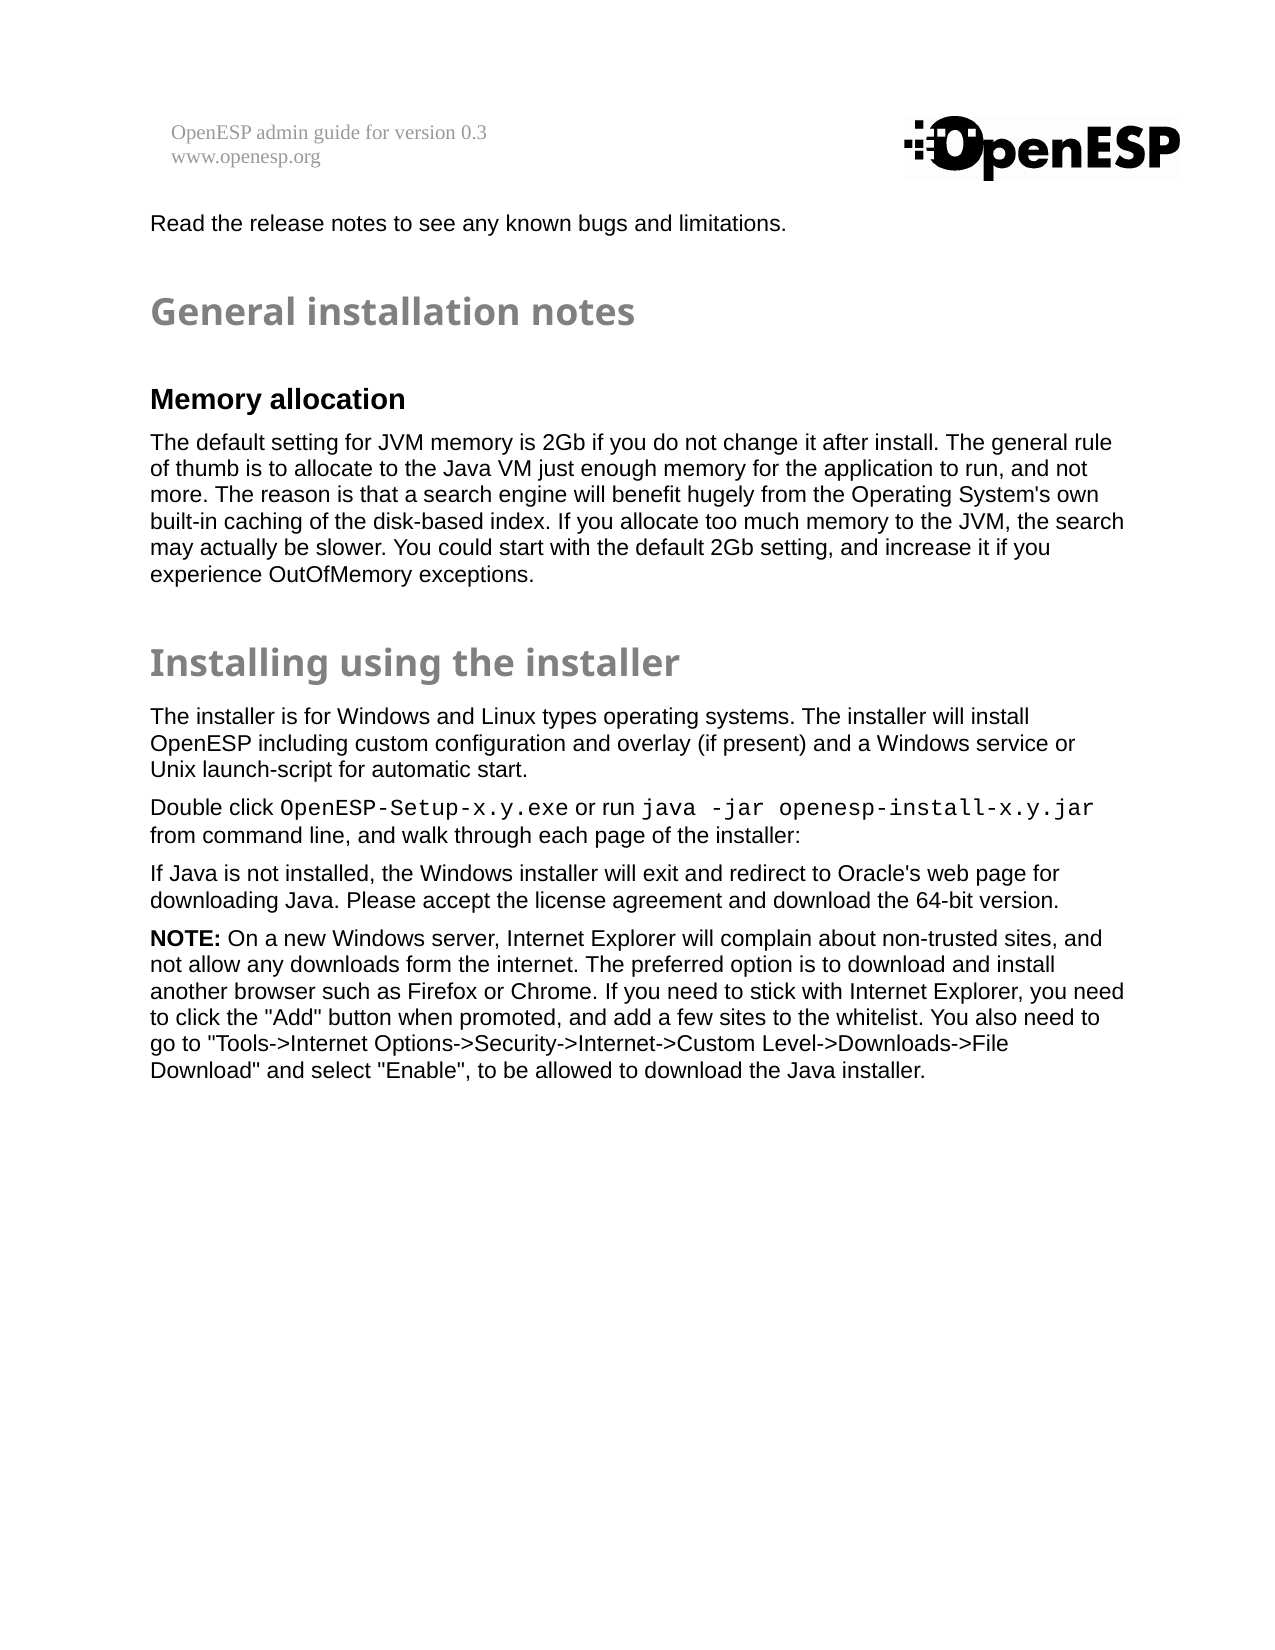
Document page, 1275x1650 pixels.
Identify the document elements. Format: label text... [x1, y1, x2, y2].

text Read the release notes to see any known bugs and limitations. [150, 210, 1125, 236]
subtitle General installation notes [150, 286, 1125, 337]
text If Java is not installed, the Windows installer will exit and redirect to Oracle's web page for downloading Java. Please accept the license agreement and download the 64-bit version. [150, 860, 1125, 913]
subtitle Installing using the installer [150, 636, 1125, 687]
text The default setting for JVM memory is 2Gb if you do not change it after install. The general rule of thumb is to allocate to the Java VM just enough memory for the application to run, and not more. The reason is that a search engine will benefit hugely from the Operating System's own built-in caching of the disk-based index. If you allocate too much memory to the JVM, the search may actually be slower. You could start with the default 2Gb setting, and increase it if you experience OutOfMemory exceptions. [150, 429, 1125, 587]
text NOTE: On a new Windows server, Internet Explorer will complain about non-trusted sites, and not allow any downloads form the internet. The preferred option is to download and install another browser such as Firefox or Chrome. If you need to stick with Internet Explorer, you need to click the "Add" button when promoted, and add a few sites to the whitelist. You also need to go to "Tools->Internet Options->Security->Internet->Custom Level->Downloads->File Download" and select "Enable", to be allowed to download the Java installer. [150, 925, 1125, 1083]
text The installer is for Windows and Linux types operating systems. The installer will install OpenESP including custom configuration and overlay (if present) and a Windows service or Unix launch-script for automatic start. [150, 703, 1125, 782]
text Double click OpenESP-Setup-x.y.exe or run java -jar openesp-install-x.y.jar from command line, and walk through each page of the installer: [150, 794, 1125, 849]
subtitle Memory allocation [150, 382, 1125, 415]
